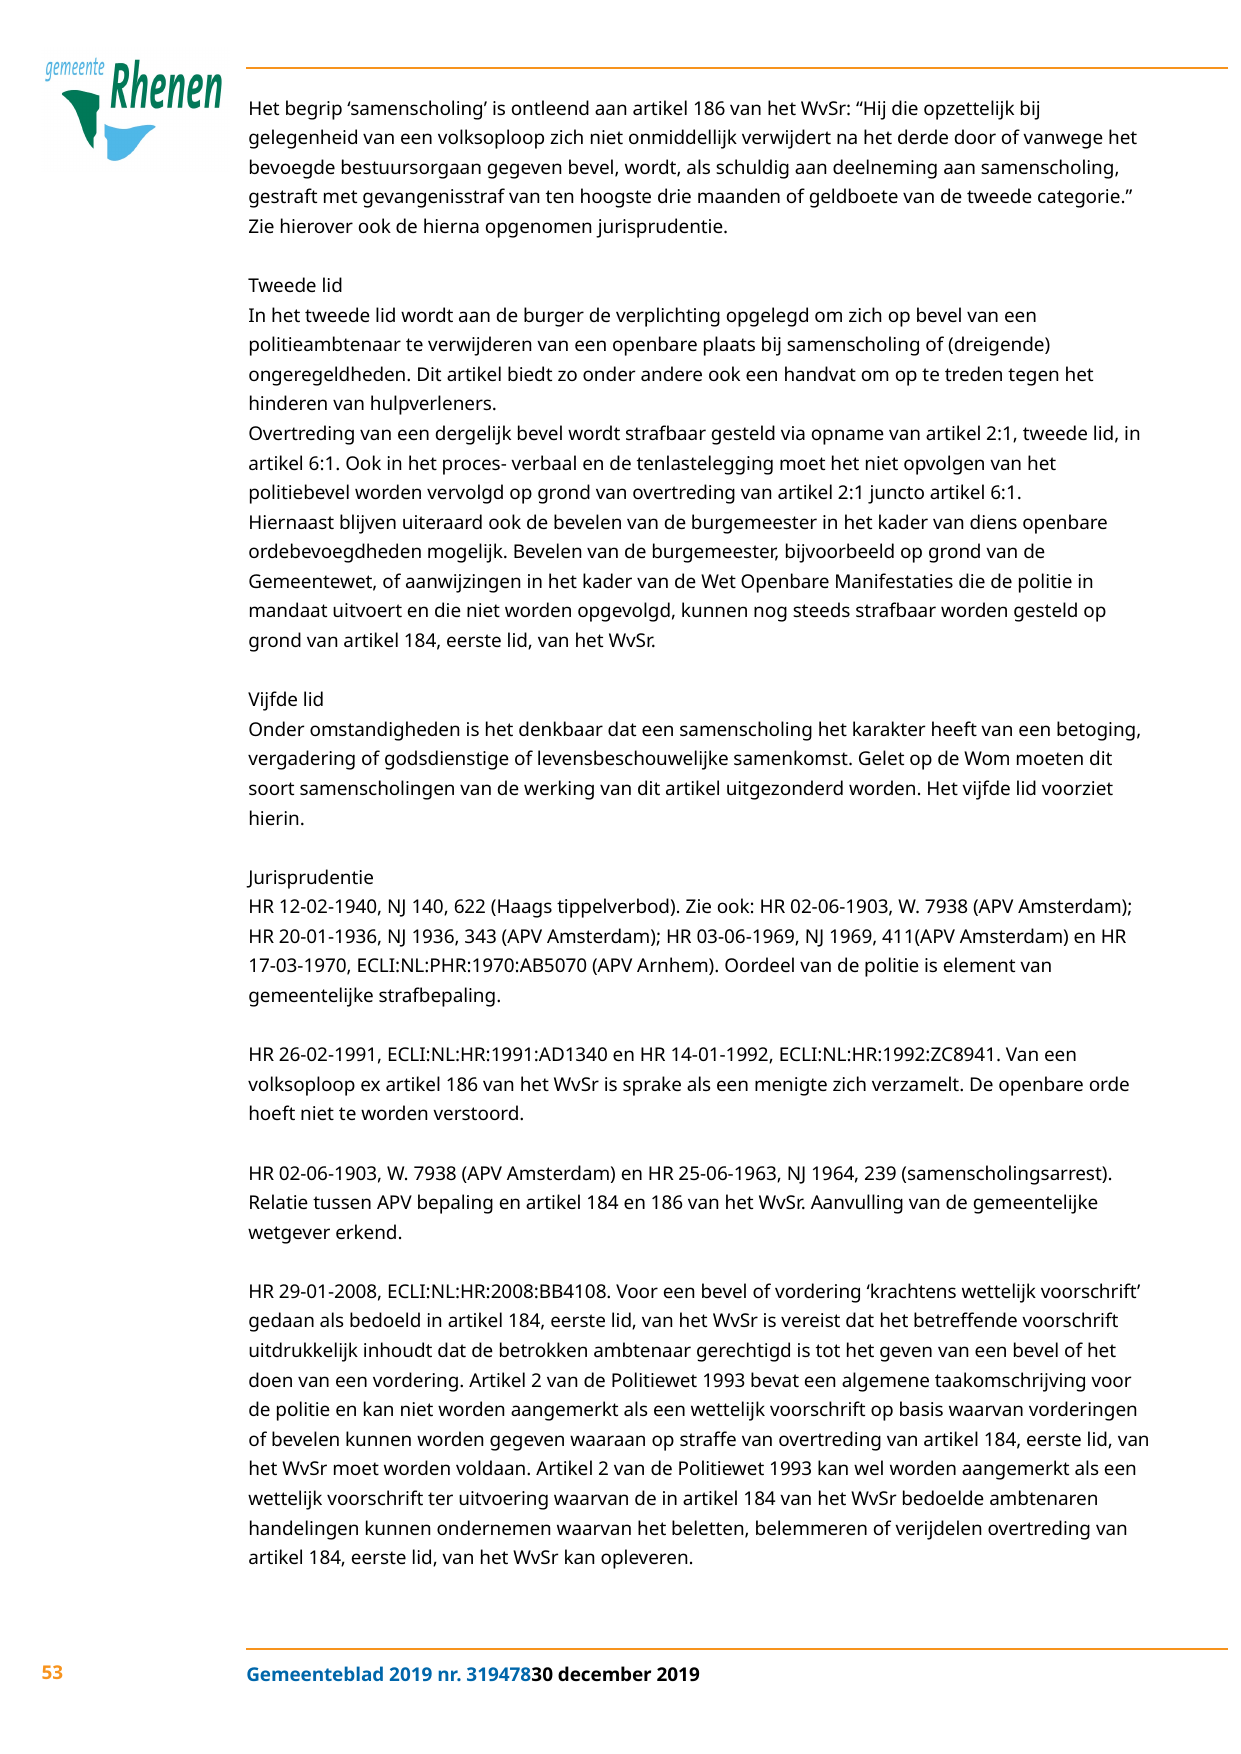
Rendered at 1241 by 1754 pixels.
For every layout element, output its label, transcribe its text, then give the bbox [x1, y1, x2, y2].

text Hiernaast blijven uiteraard ook de bevelen van de burgemeester in het kader van diens openbare ordebevoegdheden mogelijk. Bevelen van de burgemeester, bijvoorbeeld op grond van de Gemeentewet, of aanwijzingen in het kader van de Wet Openbare Manifestaties die de politie in mandaat uitvoert en die niet worden opgevolgd, kunnen nog steeds strafbaar worden gesteld op grond van artikel 184, eerste lid, van het WvSr. [248, 509, 1152, 653]
text HR 02-06-1903, W. 7938 (APV Amsterdam) en HR 25-06-1963, NJ 1964, 239 (samenscholingsarrest). Relatie tussen APV bepaling en artikel 184 en 186 van het WvSr. Aanvulling van de gemeentelijke wetgever erkend. [248, 1160, 1152, 1245]
text Jurisprudentie [248, 864, 1152, 890]
text HR 29-01-2008, ECLI:NL:HR:2008:BB4108. Voor een bevel of vordering ‘krachtens wettelijk voorschrift’ gedaan als bedoeld in artikel 184, eerste lid, van het WvSr is vereist dat het betreffende voorschrift uitdrukkelijk inhoudt dat de betrokken ambtenaar gerechtigd is tot het geven van een bevel of het doen van een vordering. Artikel 2 van de Politiewet 1993 bevat een algemene taakomschrijving voor de politie en kan niet worden aangemerkt als een wettelijk voorschrift op basis waarvan vorderingen of bevelen kunnen worden gegeven waaraan op straffe van overtreding van artikel 184, eerste lid, van het WvSr moet worden voldaan. Artikel 2 van de Politiewet 1993 kan wel worden aangemerkt als een wettelijk voorschrift ter uitvoering waarvan de in artikel 184 van het WvSr bedoelde ambtenaren handelingen kunnen ondernemen waarvan het beletten, belemmeren of verijdelen overtreding van artikel 184, eerste lid, van het WvSr kan opleveren. [248, 1278, 1152, 1570]
text Tweede lid [248, 272, 1152, 298]
text HR 12-02-1940, NJ 140, 622 (Haags tippelverbod). Zie ook: HR 02-06-1903, W. 7938 (APV Amsterdam); HR 20-01-1936, NJ 1936, 343 (APV Amsterdam); HR 03-06-1969, NJ 1969, 411(APV Amsterdam) en HR 17-03-1970, ECLI:NL:PHR:1970:AB5070 (APV Arnhem). Oordeel van de politie is element van gemeentelijke strafbepaling. [248, 893, 1152, 1008]
text Overtreding van een dergelijk bevel wordt strafbaar gesteld via opname van artikel 2:1, tweede lid, in artikel 6:1. Ook in het proces- verbaal en de tenlastelegging moet het niet opvolgen van het politiebevel worden vervolgd op grond van overtreding van artikel 2:1 juncto artikel 6:1. [248, 420, 1152, 505]
text Het begrip ‘samenscholing’ is ontleend aan artikel 186 van het WvSr: “Hij die opzettelijk bij gelegenheid van een volksoploop zich niet onmiddellijk verwijdert na het derde door of vanwege het bevoegde bestuursorgaan gegeven bevel, wordt, als schuldig aan deelneming aan samenscholing, gestraft met gevangenisstraf van ten hoogste drie maanden of geldboete van de tweede categorie.” Zie hierover ook de hierna opgenomen jurisprudentie. [248, 95, 1152, 239]
text Vijfde lid [248, 686, 1152, 712]
text In het tweede lid wordt aan de burger de verplichting opgelegd om zich op bevel van een politieambtenaar te verwijderen van een openbare plaats bij samenscholing of (dreigende) ongeregeldheden. Dit artikel biedt zo onder andere ook een handvat om op te treden tegen het hinderen van hulpverleners. [248, 302, 1152, 416]
picture [41, 47, 231, 172]
text HR 26-02-1991, ECLI:NL:HR:1991:AD1340 en HR 14-01-1992, ECLI:NL:HR:1992:ZC8941. Van een volksoploop ex artikel 186 van het WvSr is sprake als een menigte zich verzamelt. De openbare orde hoeft niet te worden verstoord. [248, 1041, 1152, 1126]
text Onder omstandigheden is het denkbaar dat een samenscholing het karakter heeft van een betoging, vergadering of godsdienstige of levensbeschouwelijke samenkomst. Gelet op de Wom moeten dit soort samenscholingen van de werking van dit artikel uitgezonderd worden. Het vijfde lid voorziet hierin. [248, 716, 1152, 831]
